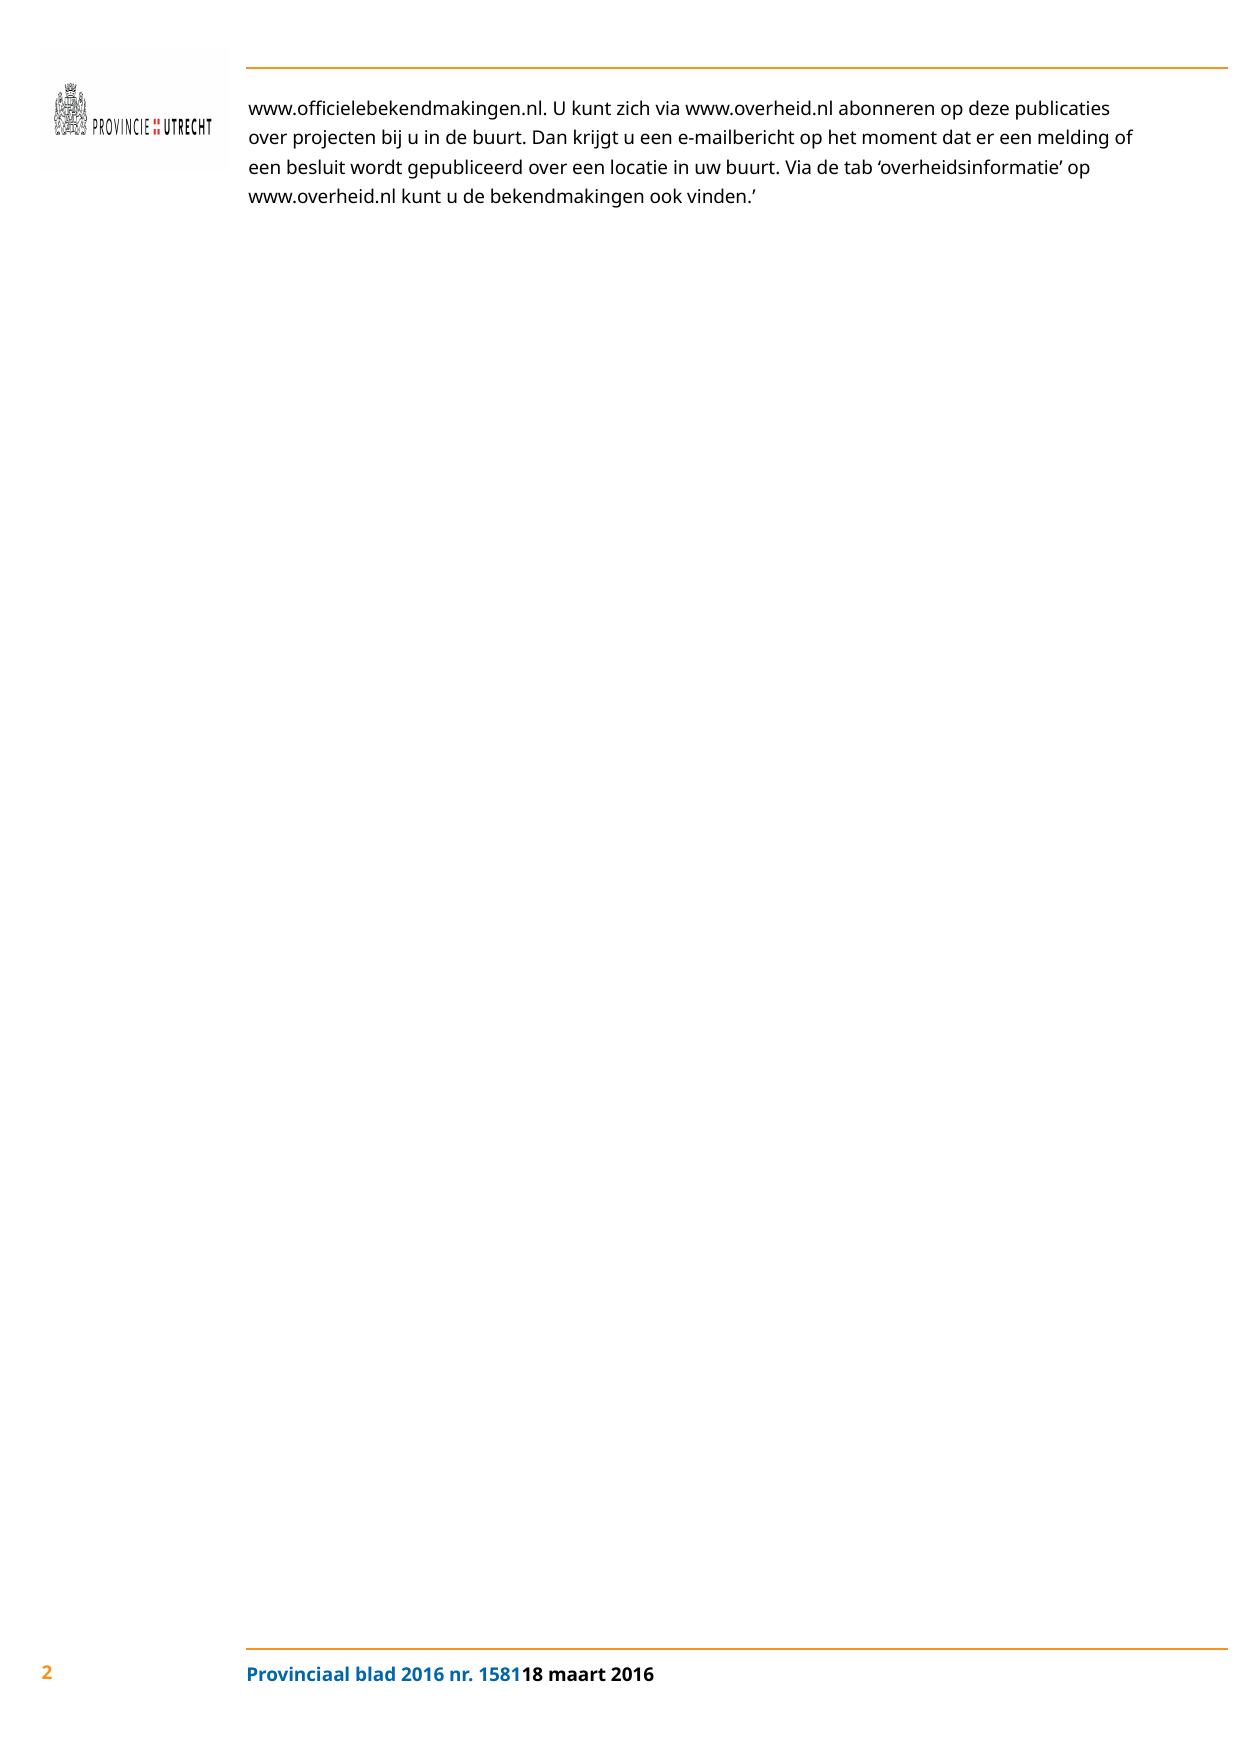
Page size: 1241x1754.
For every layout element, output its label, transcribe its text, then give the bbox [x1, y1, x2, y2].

text www.officielebekendmakingen.nl. U kunt zich via www.overheid.nl abonneren op deze publicaties over projecten bij u in de buurt. Dan krijgt u een e-mailbericht op het moment dat er een melding of een besluit wordt gepubliceerd over een locatie in uw buurt. Via de tab ‘overheidsinformatie’ op www.overheid.nl kunt u de bekendmakingen ook vinden.’ [248, 95, 1152, 209]
picture [41, 47, 231, 172]
